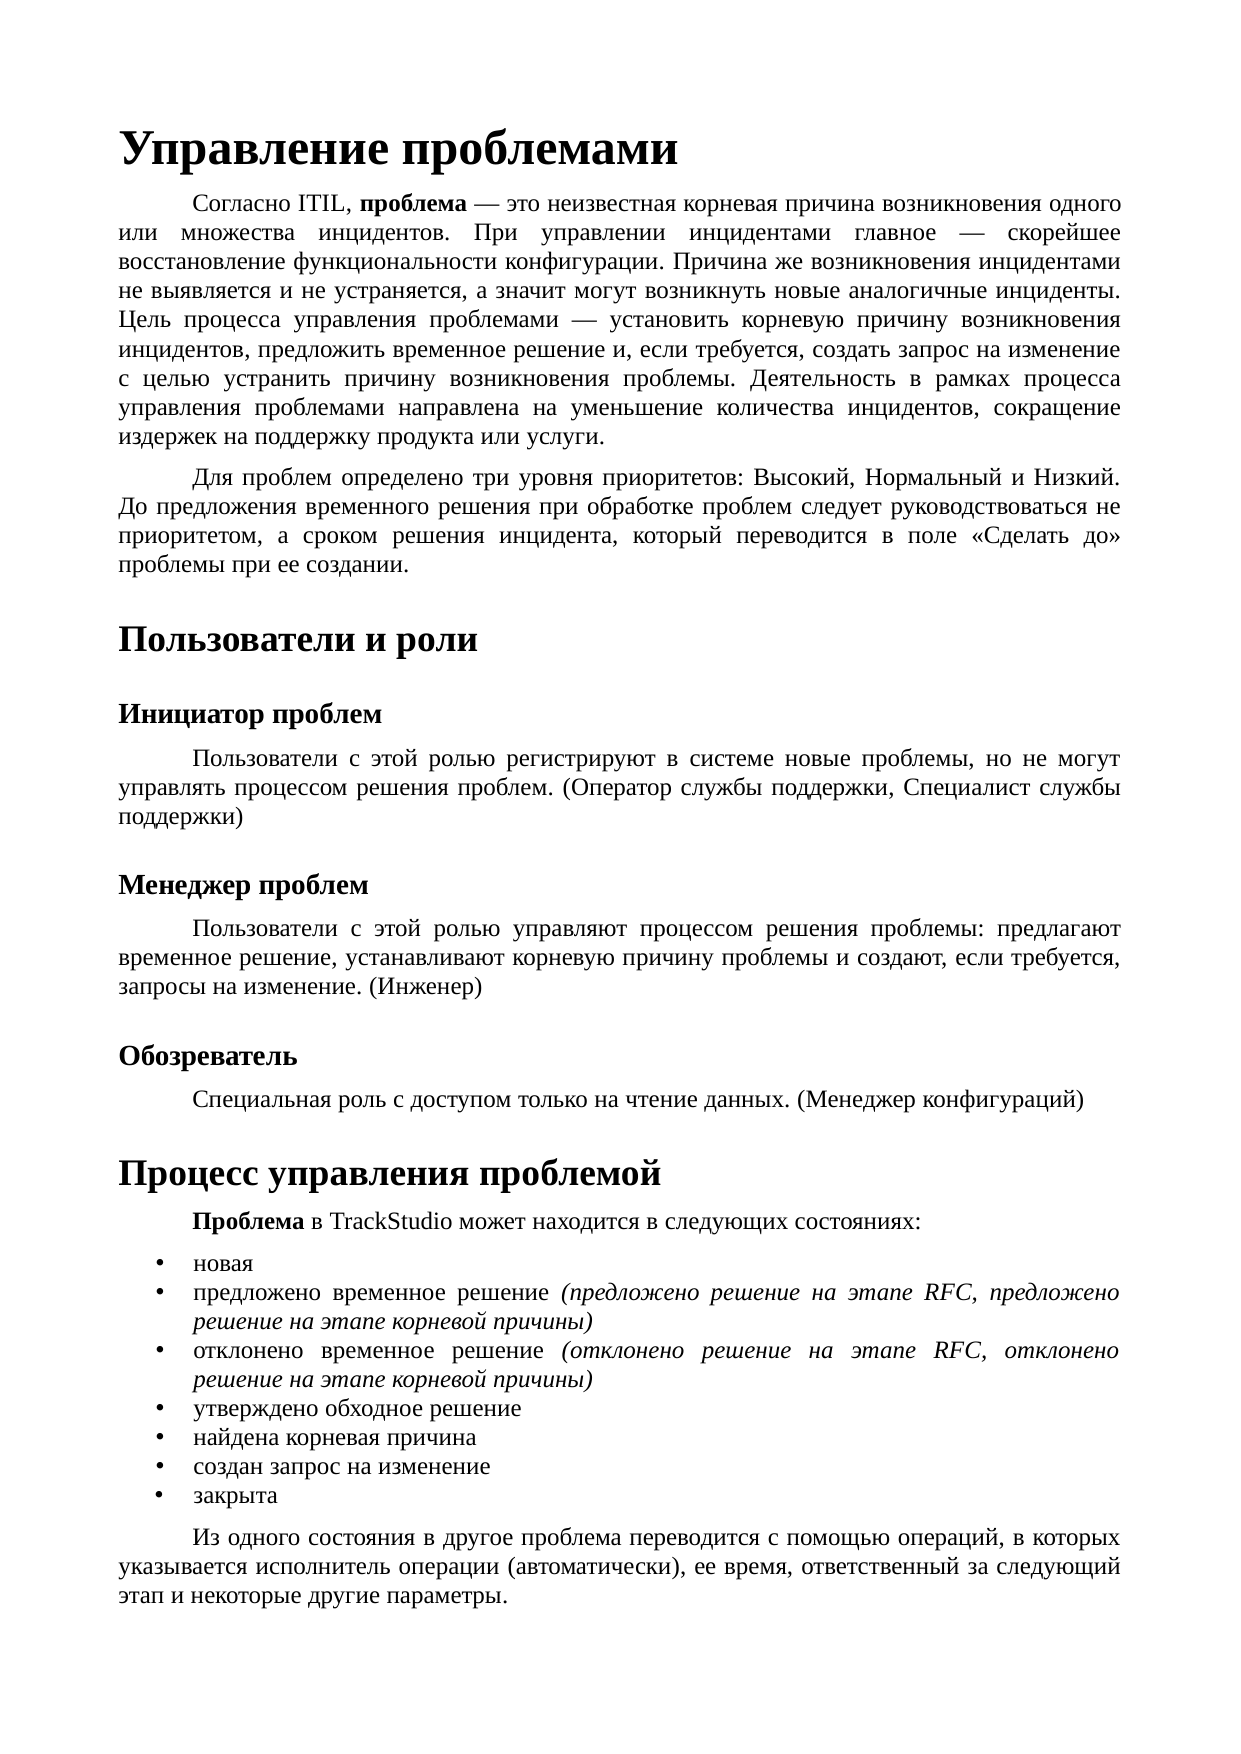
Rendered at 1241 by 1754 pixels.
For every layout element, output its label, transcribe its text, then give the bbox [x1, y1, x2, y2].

list закрыта [154, 1480, 1122, 1509]
text Из одного состояния в другое проблема переводится с помощью операций, в которых указывается исполнитель операции (автоматически), ее время, ответственный за следующий этап и некоторые другие параметры. [118, 1521, 1122, 1609]
subtitle Пользователи и роли [118, 616, 1122, 659]
list утверждено обходное решение [156, 1393, 1122, 1422]
subtitle Управление проблемами [118, 118, 1122, 176]
list отклонено временное решение (отклонено решение на этапе RFC, отклонено решение на этапе корневой причины) [156, 1334, 1122, 1393]
text Для проблем определено три уровня приоритетов: Высокий, Нормальный и Низкий. До предложения временного решения при обработке проблем следует руководствоваться не приоритетом, а сроком решения инцидента, который переводится в поле «Сделать до» проблемы при ее создании. [118, 462, 1122, 578]
subtitle Процесс управления проблемой [118, 1150, 1122, 1193]
text Пользователи с этой ролью регистрируют в системе новые проблемы, но не могут управлять процессом решения проблем. (Оператор службы поддержки, Специалист службы поддержки) [118, 742, 1122, 829]
list предложено временное решение (предложено решение на этапе RFC, предложено решение на этапе корневой причины) [156, 1276, 1122, 1334]
text Проблема в TrackStudio может находится в следующих состояниях: [118, 1206, 1122, 1235]
list создан запрос на изменение [156, 1451, 1122, 1480]
list найдена корневая причина [156, 1422, 1122, 1451]
text Согласно ITIL, проблема — это неизвестная корневая причина возникновения одного или множества инцидентов. При управлении инцидентами главное — скорейшее восстановление функциональности конфигурации. Причина же возникновения инцидентами не выявляется и не устраняется, а значит могут возникнуть новые аналогичные инциденты. Цель процесса управления проблемами — установить корневую причину возникновения инцидентов, предложить временное решение и, если требуется, создать запрос на изменение с целью устранить причину возникновения проблемы. Деятельность в рамках процесса управления проблемами направлена на уменьшение количества инцидентов, сокращение издержек на поддержку продукта или услуги. [118, 188, 1122, 450]
subtitle Инициатор проблем [118, 696, 1122, 730]
text Специальная роль с доступом только на чтение данных. (Менеджер конфигураций) [118, 1084, 1122, 1113]
subtitle Менеджер проблем [118, 867, 1122, 901]
text Пользователи с этой ролью управляют процессом решения проблемы: предлагают временное решение, устанавливают корневую причину проблемы и создают, если требуется, запросы на изменение. (Инженер) [118, 913, 1122, 1000]
subtitle Обозреватель [118, 1038, 1122, 1071]
list новая [156, 1247, 1122, 1276]
